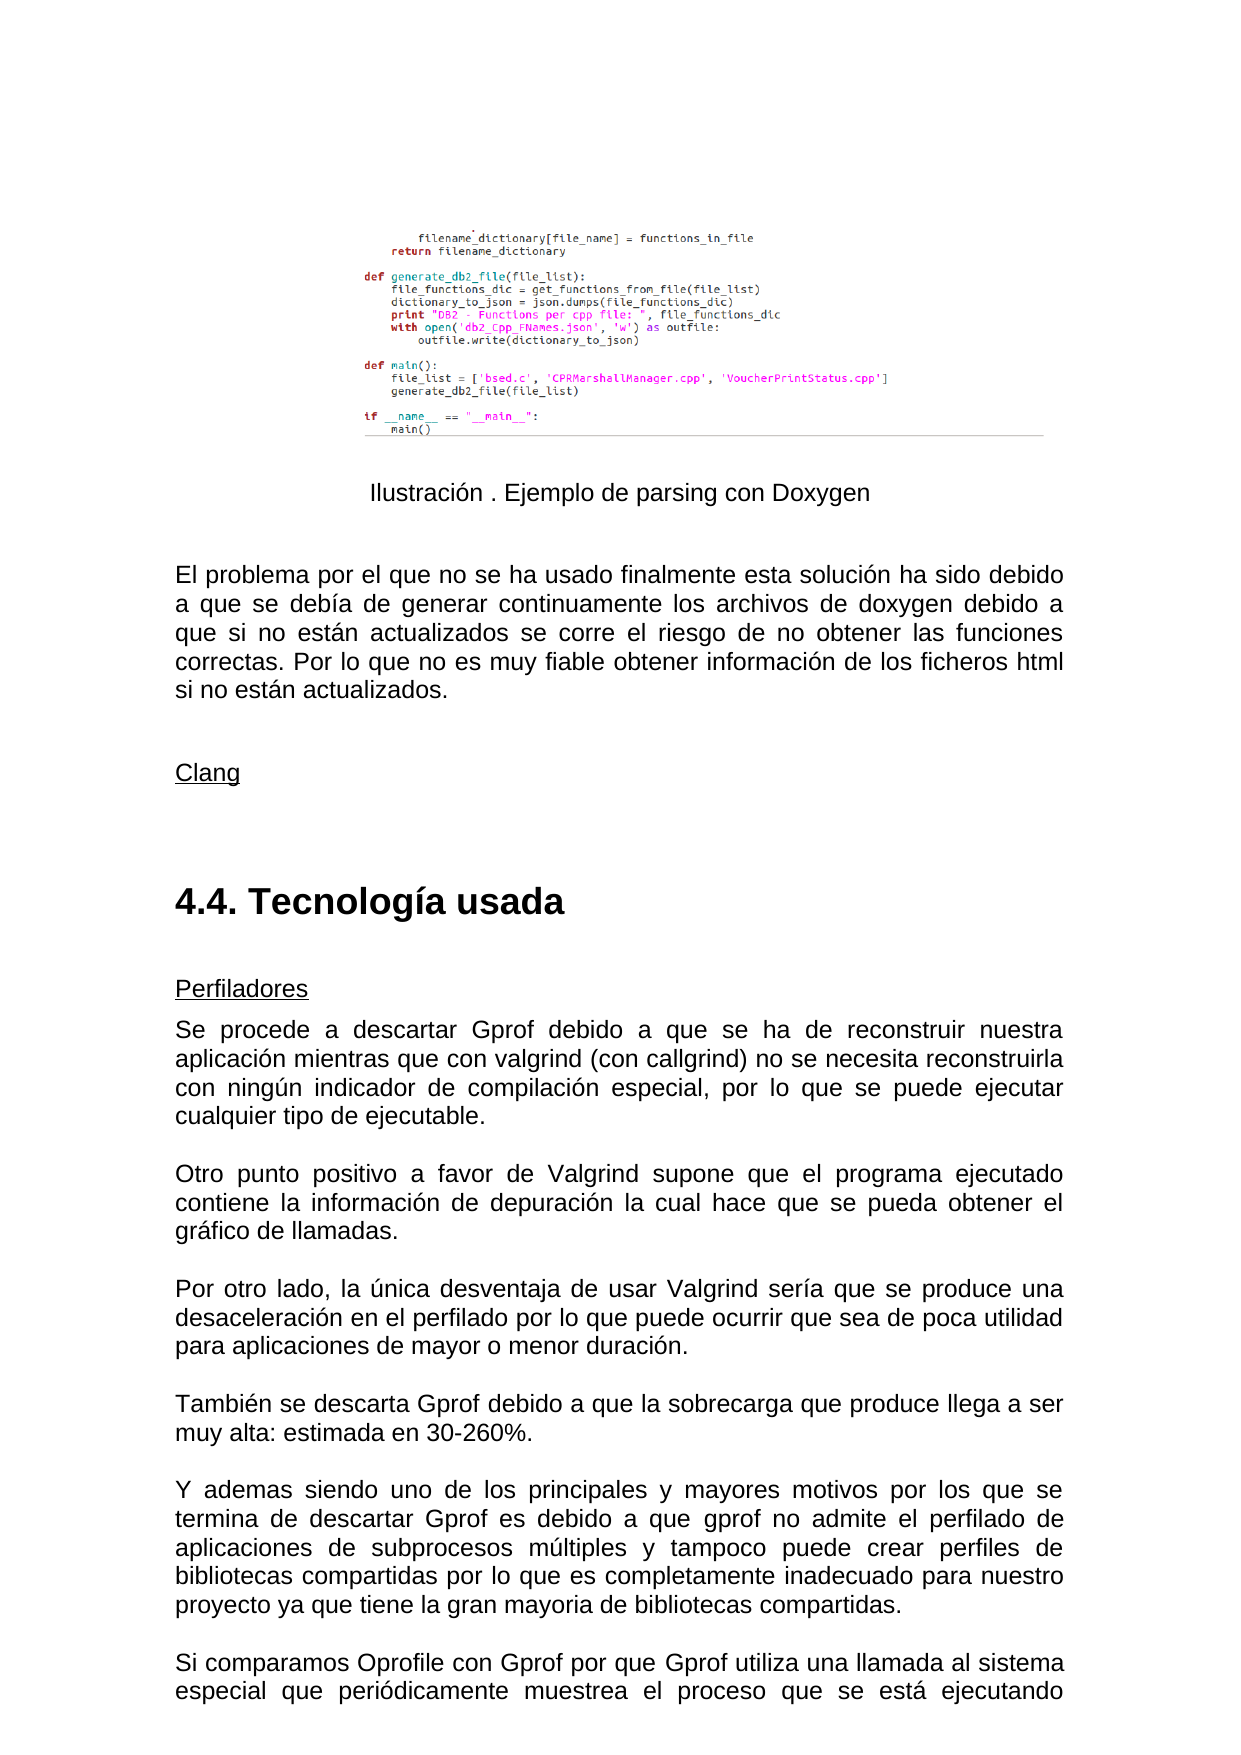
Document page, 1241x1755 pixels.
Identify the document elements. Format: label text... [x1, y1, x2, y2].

text Clang [175, 758, 1065, 787]
text Otro punto positivo a favor de Valgrind supone que el programa ejecutado contiene la información de depuración la cual hace que se pueda obtener el gráfico de llamadas. [175, 1159, 1065, 1245]
text También se descarta Gprof debido a que la sobrecarga que produce llega a ser muy alta: estimada en 30-260%. [175, 1389, 1065, 1446]
text Si comparamos Oprofile con Gprof por que Gprof utiliza una llamada al sistema especial que periódicamente muestrea el proceso que se está ejecutando [175, 1648, 1065, 1705]
text El problema por el que no se ha usado finalmente esta solución ha sido debido a que se debía de generar continuamente los archivos de doxygen debido a que si no están actualizados se corre el riesgo de no obtener las funciones correctas. Por lo que no es muy fiable obtener información de los ficheros html si no están actualizados. [175, 561, 1065, 704]
text 4.4. Tecnología usada [175, 879, 1065, 922]
text Ilustración . Ejemplo de parsing con Doxygen [175, 478, 1065, 507]
text Y ademas siendo uno de los principales y mayores motivos por los que se termina de descartar Gprof es debido a que gprof no admite el perfilado de aplicaciones de subprocesos múltiples y tampoco puede crear perfiles de bibliotecas compartidas por lo que es completamente inadecuado para nuestro proyecto ya que tiene la gran mayoria de bibliotecas compartidas. [175, 1475, 1065, 1619]
picture [364, 230, 1044, 437]
text Se procede a descartar Gprof debido a que se ha de reconstruir nuestra aplicación mientras que con valgrind (con callgrind) no se necesita reconstruirla con ningún indicador de compilación especial, por lo que se puede ejecutar cualquier tipo de ejecutable. [175, 1015, 1065, 1130]
text Perfiladores [175, 974, 1065, 1003]
text Por otro lado, la única desventaja de usar Valgrind sería que se produce una desaceleración en el perfilado por lo que puede ocurrir que sea de poca utilidad para aplicaciones de mayor o menor duración. [175, 1274, 1065, 1360]
